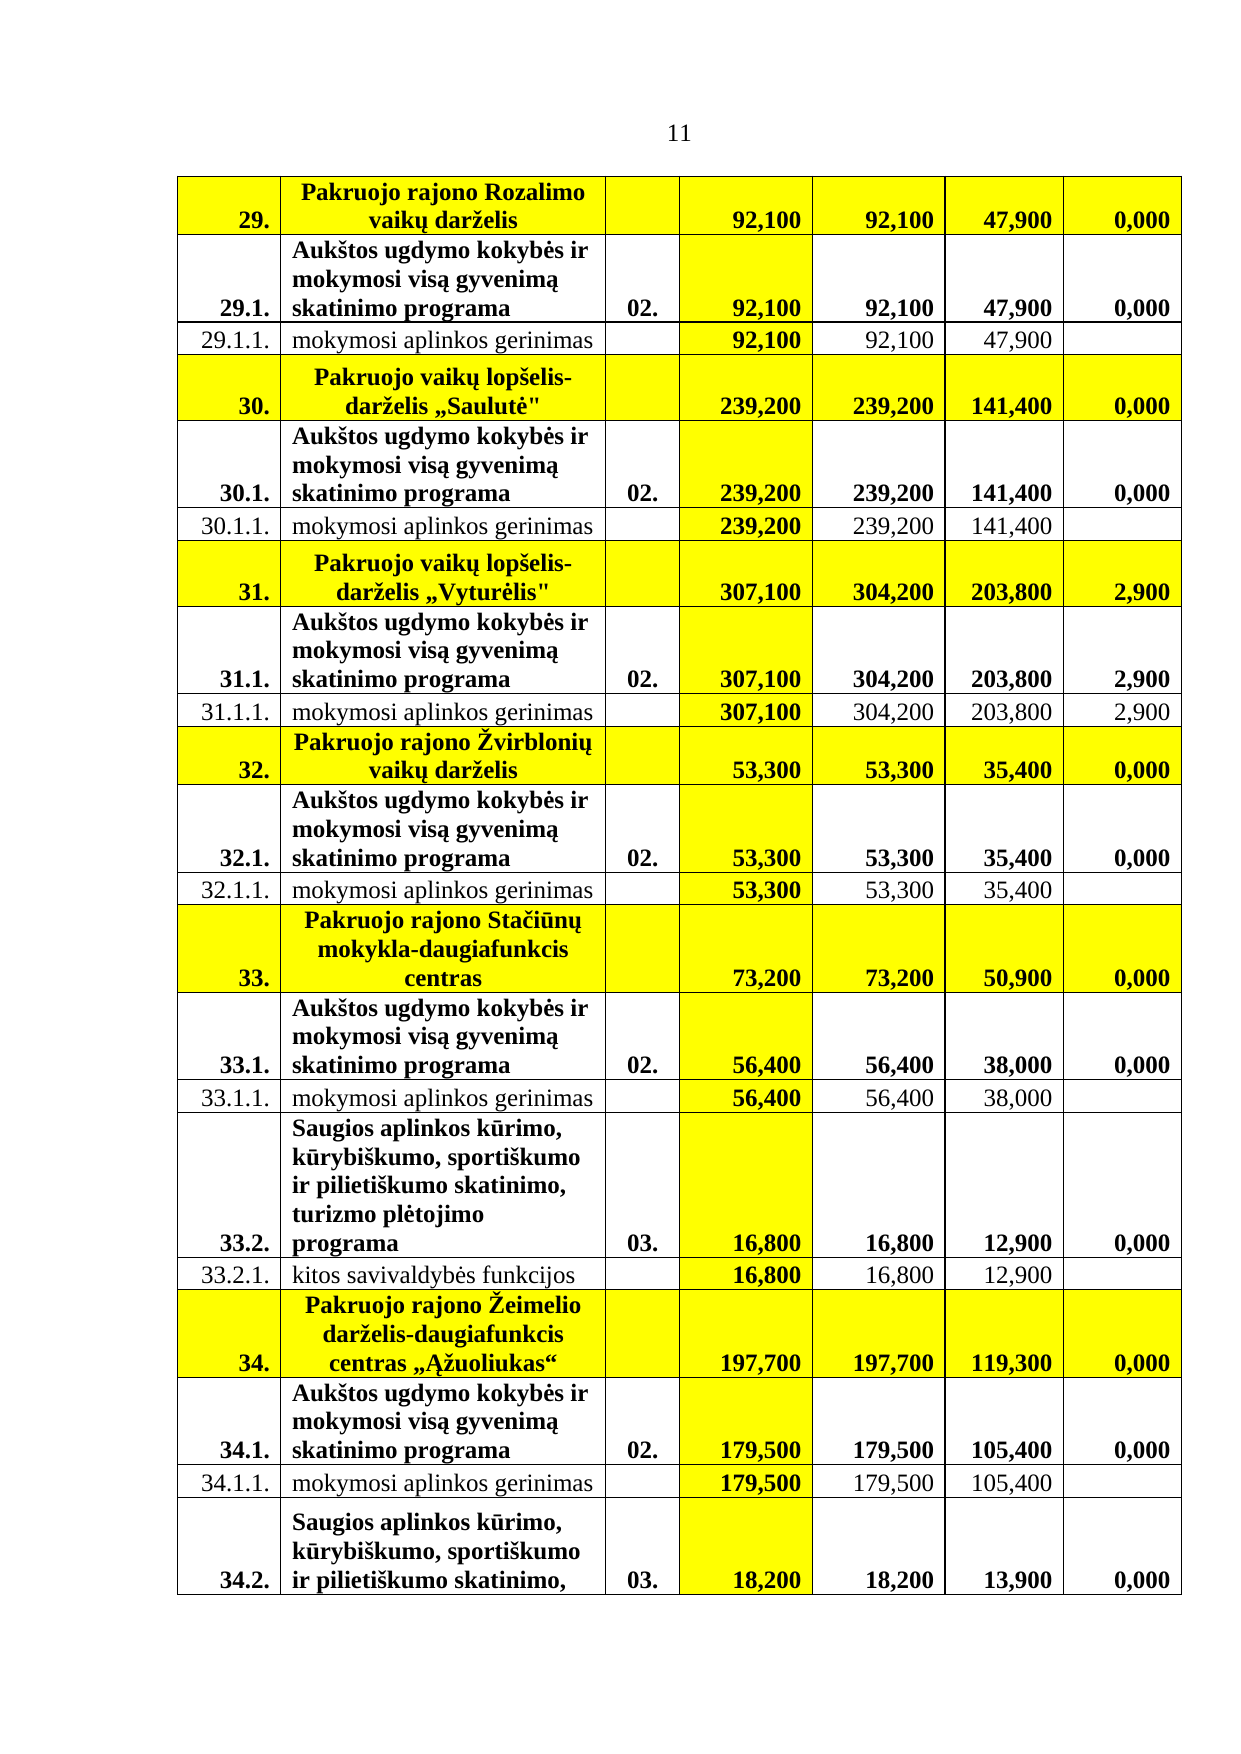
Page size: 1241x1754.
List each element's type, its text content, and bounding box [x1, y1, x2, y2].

table_cell 13,900 [946, 1498, 1063, 1594]
table_cell [606, 1465, 679, 1497]
table_cell Aukštos ugdymo kokybės ir mokymosi visą gyvenimą skatinimo programa [281, 1378, 605, 1464]
table_cell 30.1.1. [178, 508, 280, 540]
table_cell 105,400 [946, 1465, 1063, 1497]
table_cell 239,200 [813, 421, 944, 507]
table_cell 179,500 [680, 1465, 812, 1497]
table_cell 197,700 [680, 1290, 812, 1377]
table_cell [1064, 508, 1181, 540]
table_cell 02. [606, 785, 679, 872]
table_cell 197,700 [813, 1290, 944, 1377]
table_cell 33.2.1. [178, 1258, 280, 1289]
table_cell kitos savivaldybės funkcijos [281, 1258, 605, 1289]
table_cell 33.1. [178, 993, 280, 1079]
table_cell 56,400 [813, 993, 944, 1079]
table_cell Saugios aplinkos kūrimo, kūrybiškumo, sportiškumo ir pilietiškumo skatinimo, turizmo plėtojimo programa [281, 1113, 605, 1257]
table_cell 31.1.1. [178, 694, 280, 726]
table_cell 239,200 [680, 355, 812, 420]
table_cell 31.1. [178, 607, 280, 693]
table_cell 34. [178, 1290, 280, 1377]
table_cell 02. [606, 235, 679, 321]
table_cell 239,200 [813, 355, 944, 420]
table_cell mokymosi aplinkos gerinimas [281, 323, 605, 354]
table_cell mokymosi aplinkos gerinimas [281, 1465, 605, 1497]
table_cell [1064, 1080, 1181, 1112]
table_cell 92,100 [813, 235, 944, 321]
table_cell 03. [606, 1498, 679, 1594]
table_cell 307,100 [680, 607, 812, 693]
table_cell 34.1.1. [178, 1465, 280, 1497]
table_cell 29.1. [178, 235, 280, 321]
table_cell 2,900 [1064, 607, 1181, 693]
table_cell 02. [606, 607, 679, 693]
table_cell 47,900 [946, 177, 1063, 234]
table_cell 12,900 [946, 1258, 1063, 1289]
table_cell 105,400 [946, 1378, 1063, 1464]
table_cell 119,300 [946, 1290, 1063, 1377]
table_cell Aukštos ugdymo kokybės ir mokymosi visą gyvenimą skatinimo programa [281, 235, 605, 321]
table_cell 53,300 [680, 727, 812, 784]
table_cell 92,100 [813, 177, 944, 234]
table_cell 34.1. [178, 1378, 280, 1464]
table_cell 307,100 [680, 694, 812, 726]
table_cell 16,800 [680, 1113, 812, 1257]
table_cell 16,800 [813, 1258, 944, 1289]
table_cell 35,400 [946, 785, 1063, 872]
table_cell 50,900 [946, 905, 1063, 992]
table_cell 33. [178, 905, 280, 992]
table_cell 203,800 [946, 541, 1063, 606]
table_cell 35,400 [946, 727, 1063, 784]
table_cell 18,200 [680, 1498, 812, 1594]
table_cell 0,000 [1064, 1498, 1181, 1594]
table_cell 03. [606, 1113, 679, 1257]
table_cell 0,000 [1064, 235, 1181, 321]
table_cell [606, 1080, 679, 1112]
table_cell 307,100 [680, 541, 812, 606]
table_cell mokymosi aplinkos gerinimas [281, 508, 605, 540]
table_cell [1064, 873, 1181, 904]
table_cell 73,200 [813, 905, 944, 992]
table_cell 179,500 [813, 1378, 944, 1464]
table_cell 304,200 [813, 607, 944, 693]
table_cell Saugios aplinkos kūrimo, kūrybiškumo, sportiškumo ir pilietiškumo skatinimo, [281, 1498, 605, 1594]
table_cell 47,900 [946, 323, 1063, 354]
table_cell 53,300 [680, 785, 812, 872]
table_cell 47,900 [946, 235, 1063, 321]
table_cell 304,200 [813, 541, 944, 606]
table_cell 53,300 [813, 727, 944, 784]
table_cell 02. [606, 421, 679, 507]
table_cell 0,000 [1064, 1290, 1181, 1377]
table_cell 0,000 [1064, 993, 1181, 1079]
table_cell [606, 541, 679, 606]
table_cell 2,900 [1064, 694, 1181, 726]
table_cell 92,100 [813, 323, 944, 354]
table_cell 02. [606, 1378, 679, 1464]
table_cell 0,000 [1064, 1378, 1181, 1464]
table_cell 73,200 [680, 905, 812, 992]
table_cell mokymosi aplinkos gerinimas [281, 873, 605, 904]
table_cell mokymosi aplinkos gerinimas [281, 1080, 605, 1112]
table_cell [606, 1290, 679, 1377]
table_cell [606, 905, 679, 992]
table_cell 12,900 [946, 1113, 1063, 1257]
table_cell 179,500 [813, 1465, 944, 1497]
table_cell 30. [178, 355, 280, 420]
table_cell 16,800 [680, 1258, 812, 1289]
table_cell [606, 873, 679, 904]
table_cell 0,000 [1064, 905, 1181, 992]
table_cell 0,000 [1064, 355, 1181, 420]
table_cell 35,400 [946, 873, 1063, 904]
table_cell Pakruojo vaikų lopšelis-darželis „Saulutė" [281, 355, 605, 420]
table_cell Aukštos ugdymo kokybės ir mokymosi visą gyvenimą skatinimo programa [281, 607, 605, 693]
table_cell 304,200 [813, 694, 944, 726]
table_cell 32.1.1. [178, 873, 280, 904]
table_cell 38,000 [946, 993, 1063, 1079]
table_cell [606, 727, 679, 784]
table_cell 203,800 [946, 694, 1063, 726]
table_cell Aukštos ugdymo kokybės ir mokymosi visą gyvenimą skatinimo programa [281, 993, 605, 1079]
table_cell 16,800 [813, 1113, 944, 1257]
table_cell Pakruojo rajono Žeimelio darželis-daugiafunkcis centras „Ąžuoliukas“ [281, 1290, 605, 1377]
table_cell 92,100 [680, 235, 812, 321]
table_cell 141,400 [946, 508, 1063, 540]
table_cell 31. [178, 541, 280, 606]
table_cell 92,100 [680, 323, 812, 354]
table_cell 239,200 [680, 421, 812, 507]
table_cell 32.1. [178, 785, 280, 872]
table_cell Aukštos ugdymo kokybės ir mokymosi visą gyvenimą skatinimo programa [281, 421, 605, 507]
table_cell [606, 1258, 679, 1289]
table_cell 53,300 [680, 873, 812, 904]
table_cell 18,200 [813, 1498, 944, 1594]
table_cell 56,400 [813, 1080, 944, 1112]
table_cell [1064, 1465, 1181, 1497]
table_cell Pakruojo rajono Žvirblonių vaikų darželis [281, 727, 605, 784]
table_cell 56,400 [680, 993, 812, 1079]
table_cell 32. [178, 727, 280, 784]
table_cell 33.2. [178, 1113, 280, 1257]
table_cell 0,000 [1064, 421, 1181, 507]
table_cell 30.1. [178, 421, 280, 507]
table_cell 0,000 [1064, 785, 1181, 872]
table_cell [606, 694, 679, 726]
table_cell 38,000 [946, 1080, 1063, 1112]
table_cell Aukštos ugdymo kokybės ir mokymosi visą gyvenimą skatinimo programa [281, 785, 605, 872]
table_cell 0,000 [1064, 177, 1181, 234]
table_cell [1064, 1258, 1181, 1289]
table_cell 53,300 [813, 785, 944, 872]
table_cell 92,100 [680, 177, 812, 234]
table_cell 2,900 [1064, 541, 1181, 606]
table_cell [606, 355, 679, 420]
table_cell [606, 508, 679, 540]
table_cell [1064, 323, 1181, 354]
table_cell Pakruojo rajono Rozalimo vaikų darželis [281, 177, 605, 234]
table_cell 53,300 [813, 873, 944, 904]
table_cell 239,200 [813, 508, 944, 540]
table_cell 02. [606, 993, 679, 1079]
table_cell [606, 177, 679, 234]
table_cell 34.2. [178, 1498, 280, 1594]
table_cell 141,400 [946, 421, 1063, 507]
table_cell 203,800 [946, 607, 1063, 693]
table_cell 0,000 [1064, 727, 1181, 784]
table_cell 56,400 [680, 1080, 812, 1112]
table_cell [606, 323, 679, 354]
table_cell Pakruojo rajono Stačiūnų mokykla-daugiafunkcis centras [281, 905, 605, 992]
table_cell Pakruojo vaikų lopšelis-darželis „Vyturėlis" [281, 541, 605, 606]
table_cell 33.1.1. [178, 1080, 280, 1112]
table_cell 29.1.1. [178, 323, 280, 354]
table_cell mokymosi aplinkos gerinimas [281, 694, 605, 726]
table_cell 141,400 [946, 355, 1063, 420]
table_cell 29. [178, 177, 280, 234]
table_cell 239,200 [680, 508, 812, 540]
table_cell 179,500 [680, 1378, 812, 1464]
table_cell 0,000 [1064, 1113, 1181, 1257]
